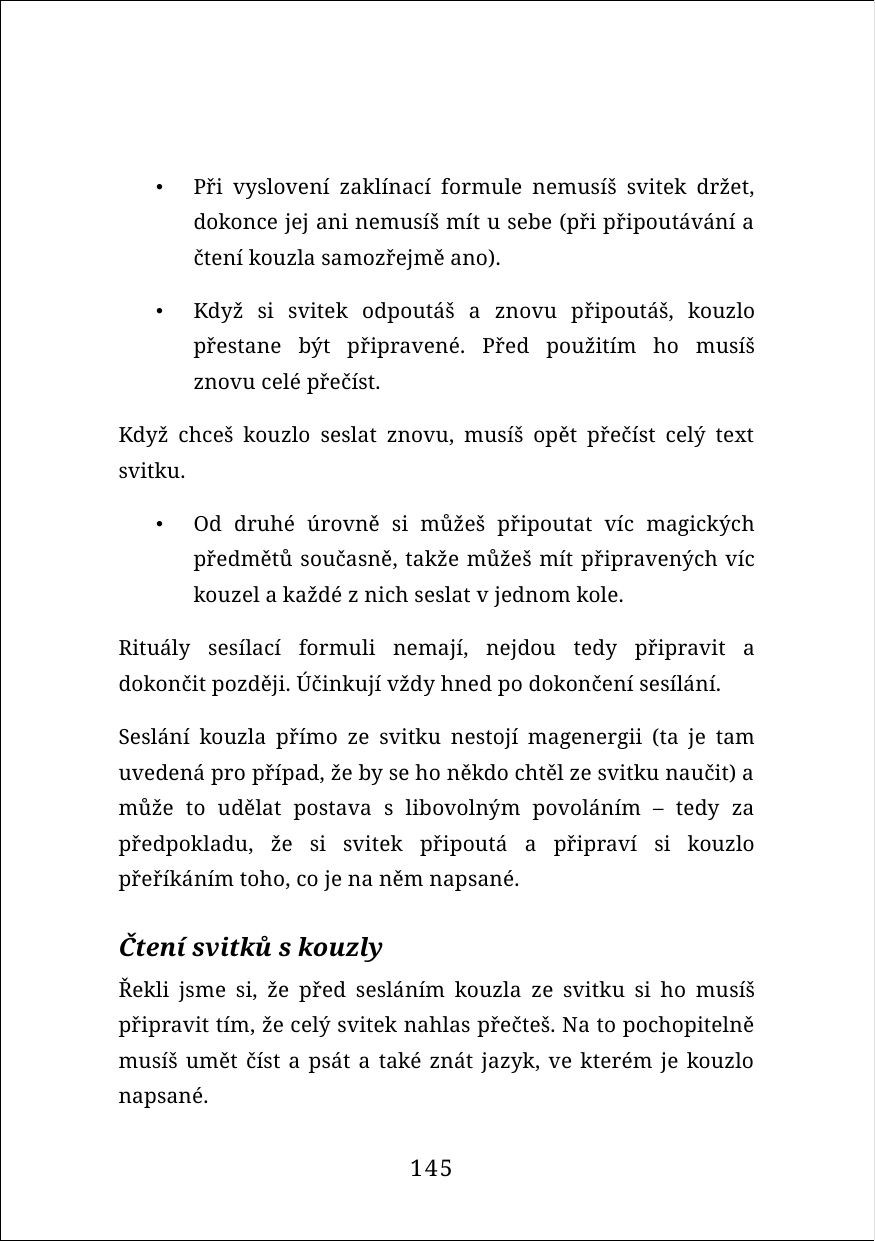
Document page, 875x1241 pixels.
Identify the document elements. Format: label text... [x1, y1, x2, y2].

list Od druhé úrovně si můžeš připoutat víc magických předmětů současně, takže můžeš mít připravených víc kouzel a každé z nich seslat v jednom kole. [156, 509, 756, 608]
text Rituály sesílací formuli nemají, nejdou tedy připravit a dokončit později. Účinkují vždy hned po dokončení sesílání. [118, 633, 756, 697]
list Když si svitek odpoutáš a znovu připoutáš, kouzlo přestane být připravené. Před použitím ho musíš znovu celé přečíst. [156, 296, 756, 396]
list Při vyslovení zaklínací formule nemusíš svitek držet, dokonce jej ani nemusíš mít u sebe (při připoutávání a čtení kouzla samozřejmě ano). [156, 172, 756, 271]
text Když chceš kouzlo seslat znovu, musíš opět přečíst celý text svitku. [118, 420, 756, 484]
subtitle Čtení svitků s kouzly [118, 929, 756, 963]
text Řekli jsme si, že před sesláním kouzla ze svitku si ho musíš připravit tím, že celý svitek nahlas přečteš. Na to pochopitelně musíš umět číst a psát a také znát jazyk, ve kterém je kouzlo napsané. [118, 975, 756, 1110]
text Seslání kouzla přímo ze svitku nestojí magenergii (ta je tam uvedená pro případ, že by se ho někdo chtěl ze svitku naučit) a může to udělat postava s libovolným povoláním – tedy za předpokladu, že si svitek připoutá a připraví si kouzlo přeříkáním toho, co je na něm napsané. [118, 722, 756, 893]
